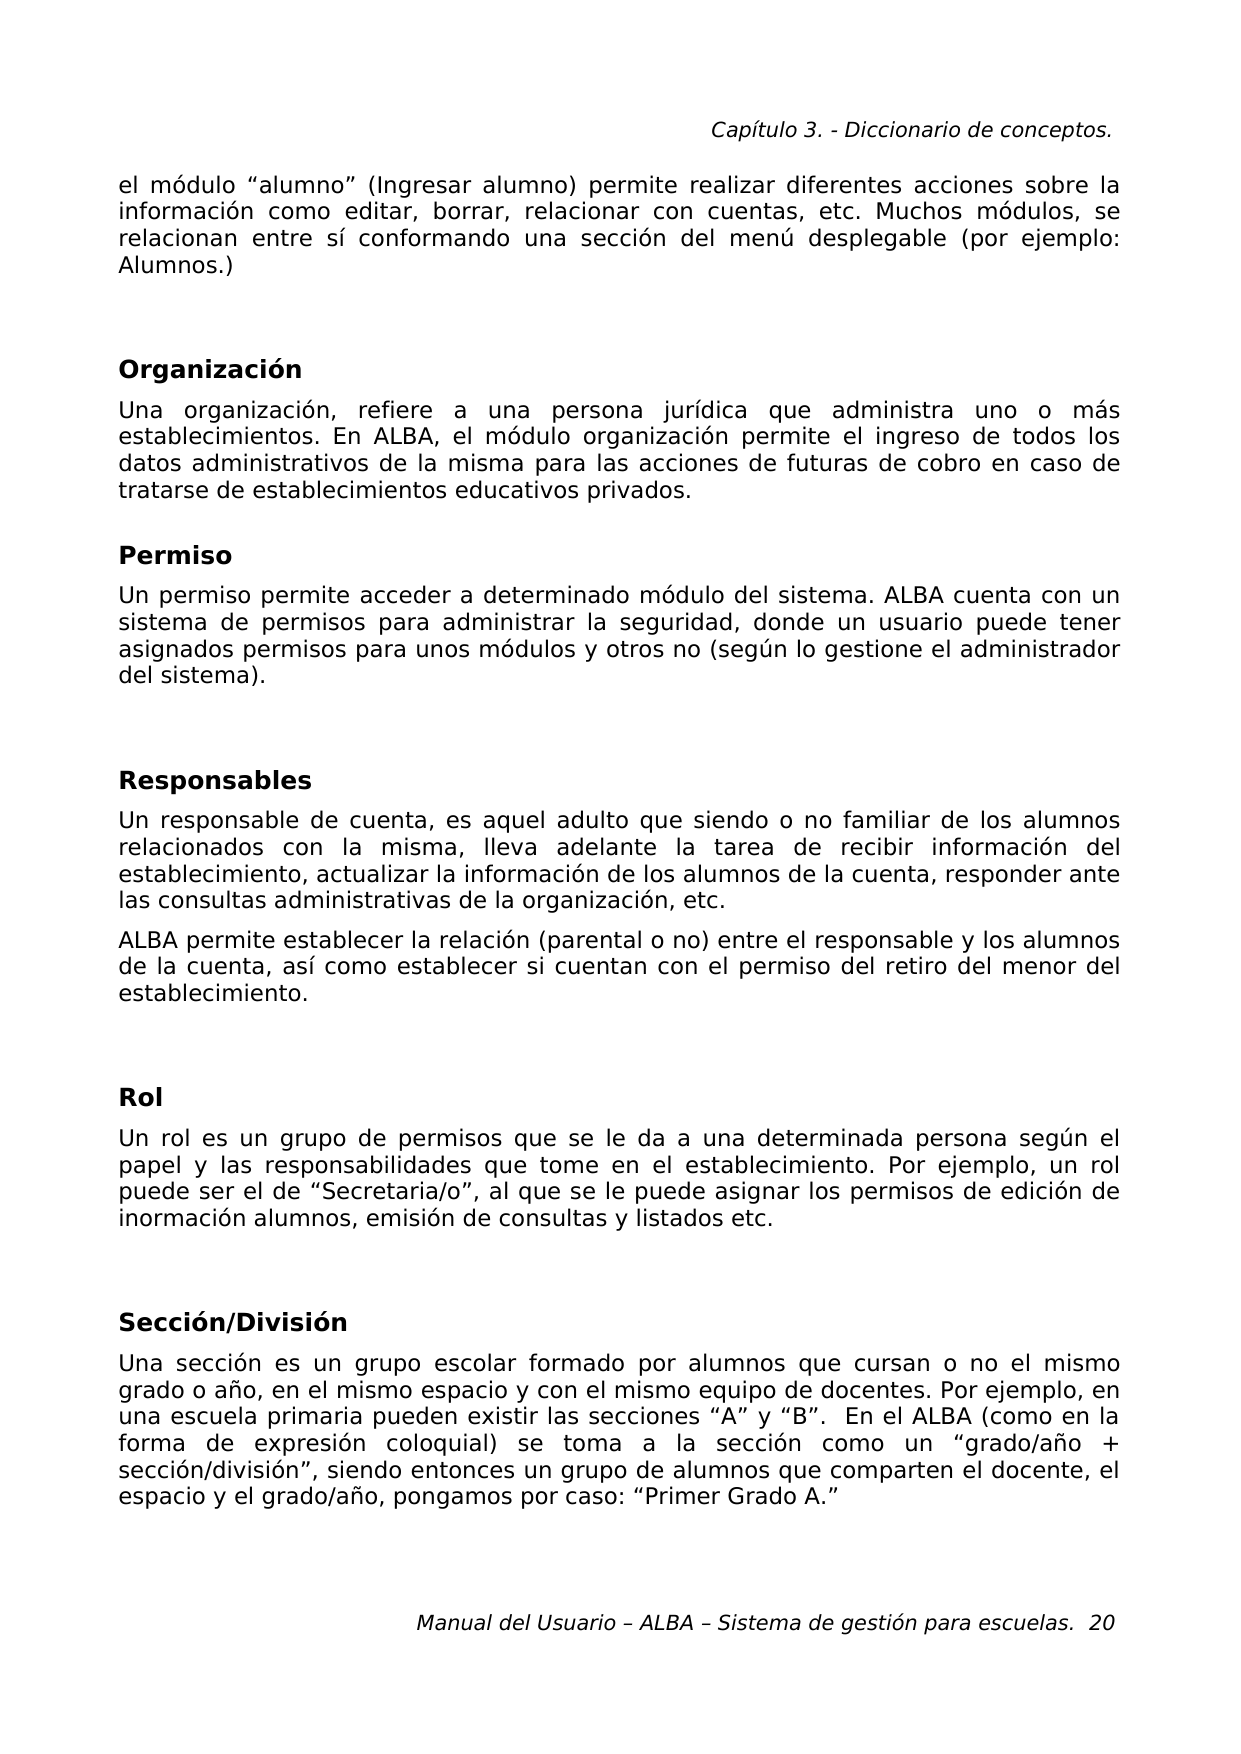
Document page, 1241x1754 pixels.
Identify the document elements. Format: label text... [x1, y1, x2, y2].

text el módulo “alumno” (Ingresar alumno) permite realizar diferentes acciones sobre la información como editar, borrar, relacionar con cuentas, etc. Muchos módulos, se relacionan entre sí conformando una sección del menú desplegable (por ejemplo: Alumnos.) [118, 172, 1122, 278]
subtitle Permiso [118, 541, 1122, 570]
subtitle Rol [118, 1083, 1122, 1113]
text Un permiso permite acceder a determinado módulo del sistema. ALBA cuenta con un sistema de permisos para administrar la seguridad, donde un usuario puede tener asignados permisos para unos módulos y otros no (según lo gestione el administrador del sistema). [118, 583, 1122, 689]
subtitle Sección/División [118, 1308, 1122, 1338]
text Un responsable de cuenta, es aquel adulto que siendo o no familiar de los alumnos relacionados con la misma, lleva adelante la tarea de recibir información del establecimiento, actualizar la información de los alumnos de la cuenta, responder ante las consultas administrativas de la organización, etc. [118, 808, 1122, 914]
subtitle Responsables [118, 766, 1122, 795]
text Una sección es un grupo escolar formado por alumnos que cursan o no el mismo grado o año, en el mismo espacio y con el mismo equipo de docentes. Por ejemplo, en una escuela primaria pueden existir las secciones “A” y “B”. En el ALBA (como en la forma de expresión coloquial) se toma a la sección como un “grado/año + sección/división”, siendo entonces un grupo de alumnos que comparten el docente, el espacio y el grado/año, pongamos por caso: “Primer Grado A.” [118, 1350, 1122, 1510]
text ALBA permite establecer la relación (parental o no) entre el responsable y los alumnos de la cuenta, así como establecer si cuentan con el permiso del retiro del menor del establecimiento. [118, 927, 1122, 1007]
text Un rol es un grupo de permisos que se le da a una determinada persona según el papel y las responsabilidades que tome en el establecimiento. Por ejemplo, un rol puede ser el de “Secretaria/o”, al que se le puede asignar los permisos de edición de inormación alumnos, emisión de consultas y listados etc. [118, 1125, 1122, 1232]
subtitle Organización [118, 355, 1122, 384]
text Una organización, refiere a una persona jurídica que administra uno o más establecimientos. En ALBA, el módulo organización permite el ingreso de todos los datos administrativos de la misma para las acciones de futuras de cobro en caso de tratarse de establecimientos educativos privados. [118, 397, 1122, 503]
